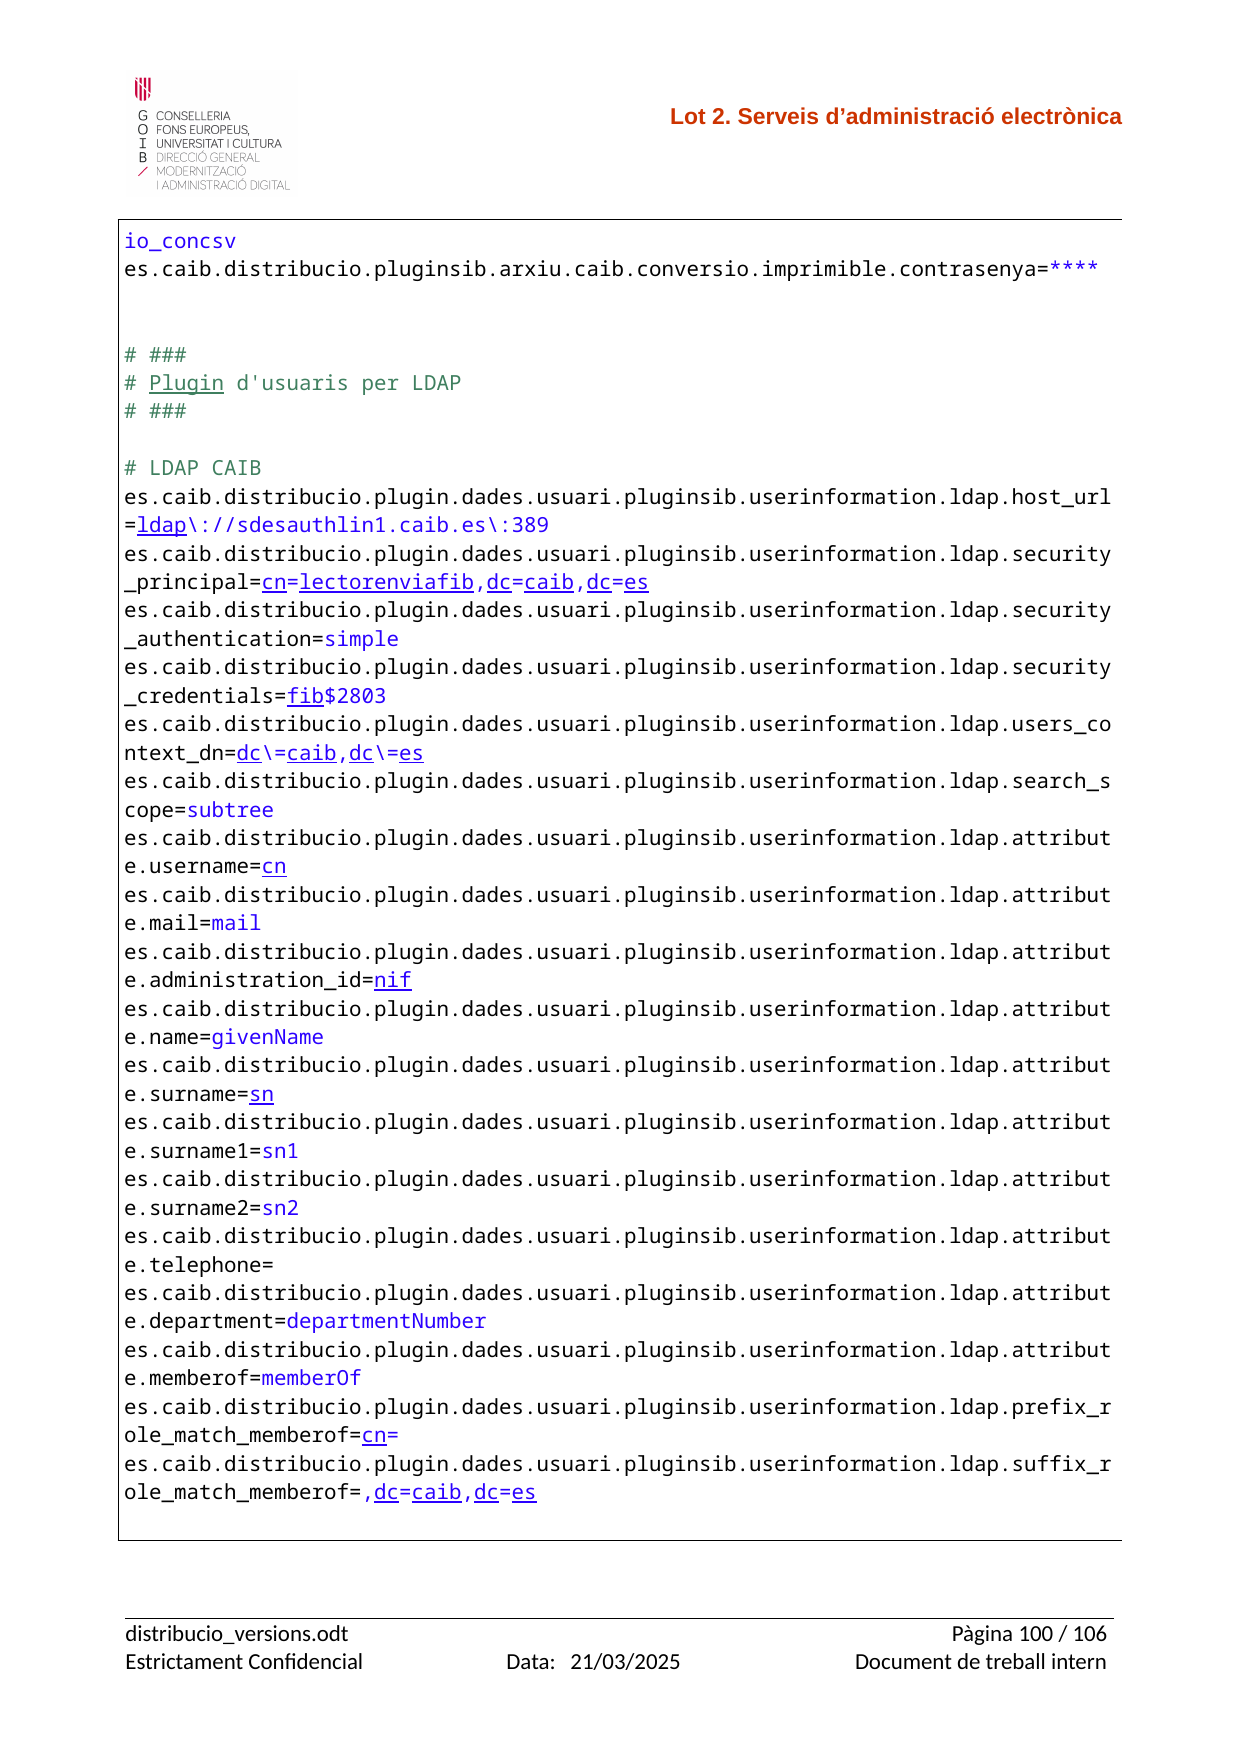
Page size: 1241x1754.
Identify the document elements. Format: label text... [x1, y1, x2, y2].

picture [126, 70, 299, 197]
table_header io_concsv es.caib.distribucio.pluginsib.arxiu.caib.conversio.imprimible.contrasenya=**** # ### # Plugin d'usuaris per LDAP # ### # LDAP CAIB es.caib.distribucio.plugin.dades.usuari.pluginsib.userinformation.ldap.host_url=ldap\://sdesauthlin1.caib.es\:389 es.caib.distribucio.plugin.dades.usuari.pluginsib.userinformation.ldap.security_principal=cn=lectorenviafib,dc=caib,dc=es es.caib.distribucio.plugin.dades.usuari.pluginsib.userinformation.ldap.security_authentication=simple es.caib.distribucio.plugin.dades.usuari.pluginsib.userinformation.ldap.security_credentials=fib$2803 es.caib.distribucio.plugin.dades.usuari.pluginsib.userinformation.ldap.users_context_dn=dc\=caib,dc\=es es.caib.distribucio.plugin.dades.usuari.pluginsib.userinformation.ldap.search_scope=subtree es.caib.distribucio.plugin.dades.usuari.pluginsib.userinformation.ldap.attribute.username=cn es.caib.distribucio.plugin.dades.usuari.pluginsib.userinformation.ldap.attribute.mail=mail es.caib.distribucio.plugin.dades.usuari.pluginsib.userinformation.ldap.attribute.administration_id=nif es.caib.distribucio.plugin.dades.usuari.pluginsib.userinformation.ldap.attribute.name=givenName es.caib.distribucio.plugin.dades.usuari.pluginsib.userinformation.ldap.attribute.surname=sn es.caib.distribucio.plugin.dades.usuari.pluginsib.userinformation.ldap.attribute.surname1=sn1 es.caib.distribucio.plugin.dades.usuari.pluginsib.userinformation.ldap.attribute.surname2=sn2 es.caib.distribucio.plugin.dades.usuari.pluginsib.userinformation.ldap.attribute.telephone= es.caib.distribucio.plugin.dades.usuari.pluginsib.userinformation.ldap.attribute.department=departmentNumber es.caib.distribucio.plugin.dades.usuari.pluginsib.userinformation.ldap.attribute.memberof=memberOf es.caib.distribucio.plugin.dades.usuari.pluginsib.userinformation.ldap.prefix_role_match_memberof=cn= es.caib.distribucio.plugin.dades.usuari.pluginsib.userinformation.ldap.suffix_role_match_memberof=,dc=caib,dc=es [119, 220, 1122, 1540]
